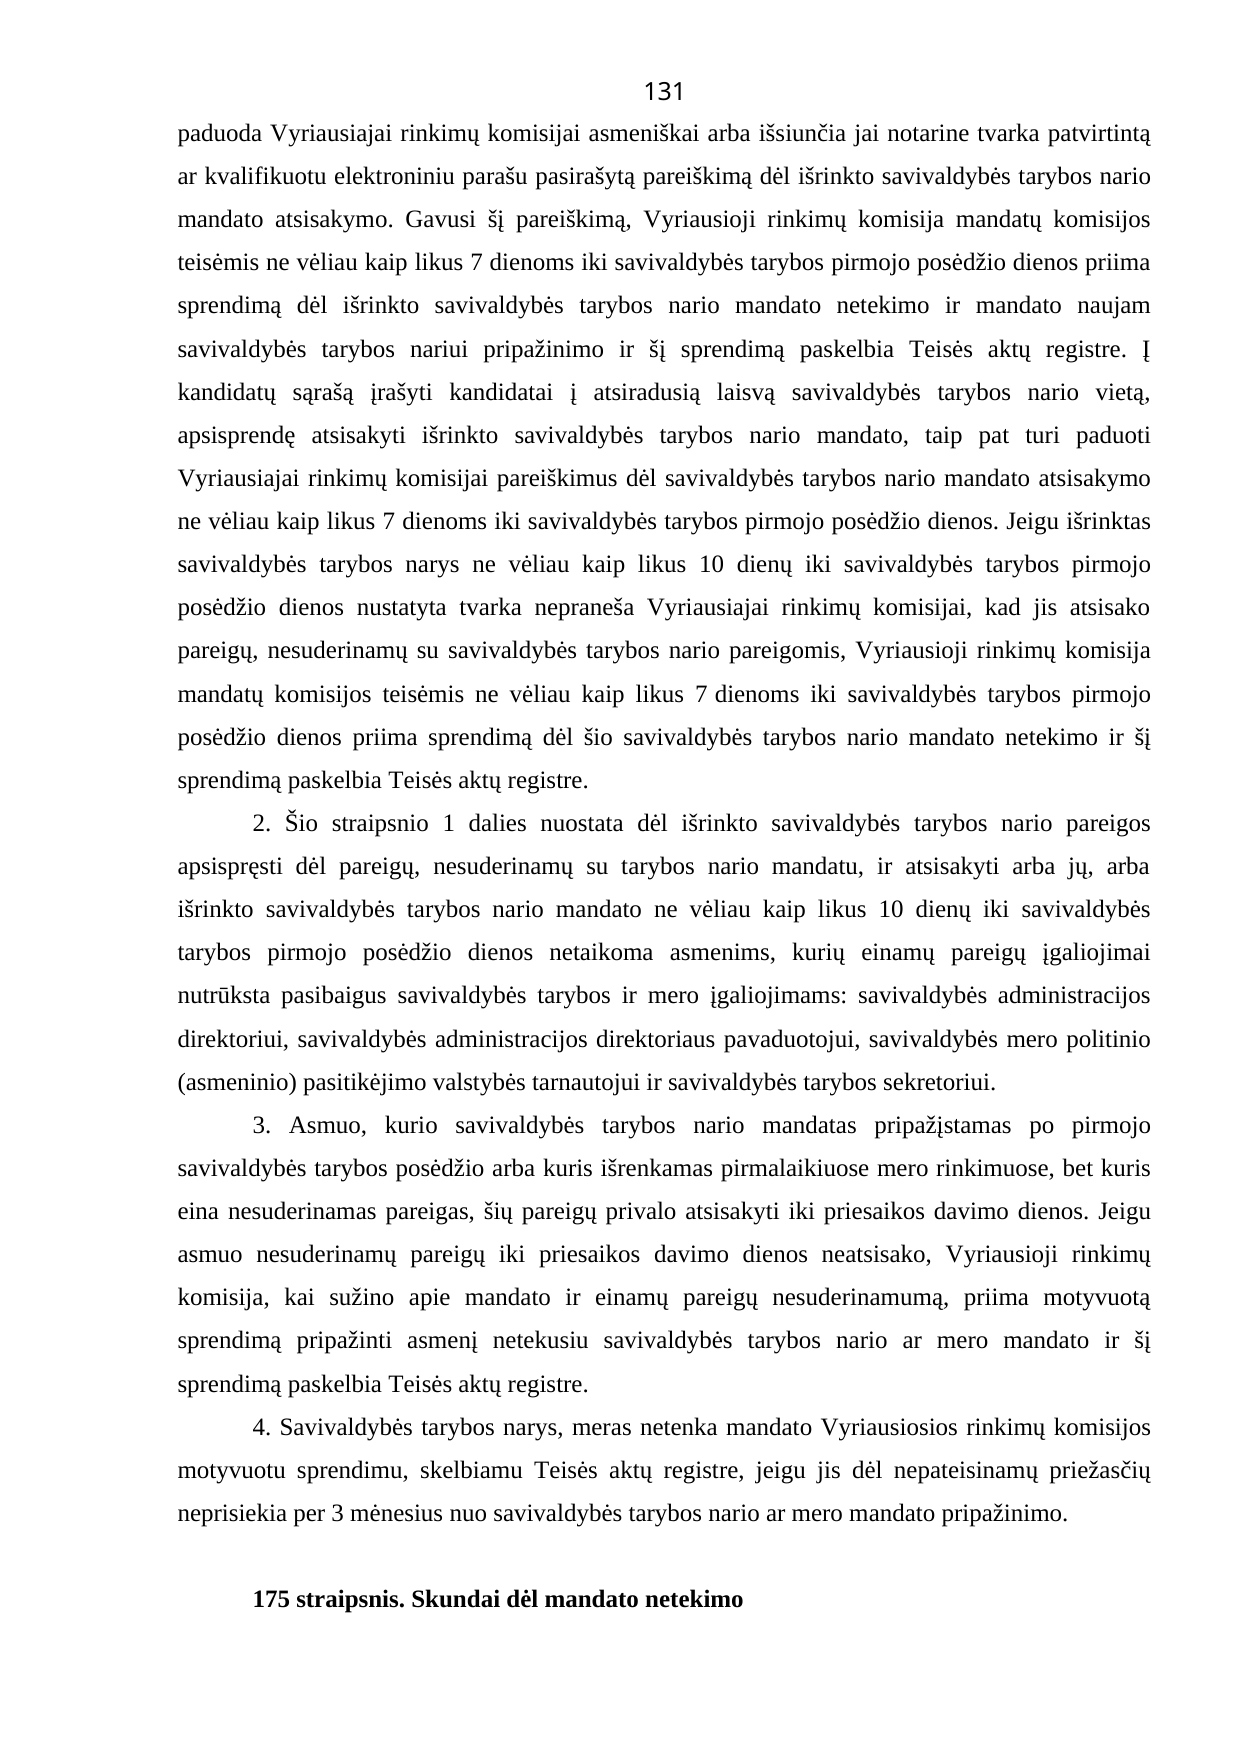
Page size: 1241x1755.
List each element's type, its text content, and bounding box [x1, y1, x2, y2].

text 4. Savivaldybės tarybos narys, meras netenka mandato Vyriausiosios rinkimų komisijos motyvuotu sprendimu, skelbiamu Teisės aktų registre, jeigu jis dėl nepateisinamų priežasčių neprisiekia per 3 mėnesius nuo savivaldybės tarybos nario ar mero mandato pripažinimo. [177, 1412, 1152, 1527]
text 175 straipsnis. Skundai dėl mandato netekimo [177, 1584, 1152, 1613]
text 3. Asmuo, kurio savivaldybės tarybos nario mandatas pripažįstamas po pirmojo savivaldybės tarybos posėdžio arba kuris išrenkamas pirmalaikiuose mero rinkimuose, bet kuris eina nesuderinamas pareigas, šių pareigų privalo atsisakyti iki priesaikos davimo dienos. Jeigu asmuo nesuderinamų pareigų iki priesaikos davimo dienos neatsisako, Vyriausioji rinkimų komisija, kai sužino apie mandato ir einamų pareigų nesuderinamumą, priima motyvuotą sprendimą pripažinti asmenį netekusiu savivaldybės tarybos nario ar mero mandato ir šį sprendimą paskelbia Teisės aktų registre. [177, 1110, 1152, 1397]
text 2. Šio straipsnio 1 dalies nuostata dėl išrinkto savivaldybės tarybos nario pareigos apsispręsti dėl pareigų, nesuderinamų su tarybos nario mandatu, ir atsisakyti arba jų, arba išrinkto savivaldybės tarybos nario mandato ne vėliau kaip likus 10 dienų iki savivaldybės tarybos pirmojo posėdžio dienos netaikoma asmenims, kurių einamų pareigų įgaliojimai nutrūksta pasibaigus savivaldybės tarybos ir mero įgaliojimams: savivaldybės administracijos direktoriui, savivaldybės administracijos direktoriaus pavaduotojui, savivaldybės mero politinio (asmeninio) pasitikėjimo valstybės tarnautojui ir savivaldybės tarybos sekretoriui. [177, 808, 1152, 1096]
text paduoda Vyriausiajai rinkimų komisijai asmeniškai arba išsiunčia jai notarine tvarka patvirtintą ar kvalifikuotu elektroniniu parašu pasirašytą pareiškimą dėl išrinkto savivaldybės tarybos nario mandato atsisakymo. Gavusi šį pareiškimą, Vyriausioji rinkimų komisija mandatų komisijos teisėmis ne vėliau kaip likus 7 dienoms iki savivaldybės tarybos pirmojo posėdžio dienos priima sprendimą dėl išrinkto savivaldybės tarybos nario mandato netekimo ir mandato naujam savivaldybės tarybos nariui pripažinimo ir šį sprendimą paskelbia Teisės aktų registre. Į kandidatų sąrašą įrašyti kandidatai į atsiradusią laisvą savivaldybės tarybos nario vietą, apsisprendę atsisakyti išrinkto savivaldybės tarybos nario mandato, taip pat turi paduoti Vyriausiajai rinkimų komisijai pareiškimus dėl savivaldybės tarybos nario mandato atsisakymo ne vėliau kaip likus 7 dienoms iki savivaldybės tarybos pirmojo posėdžio dienos. Jeigu išrinktas savivaldybės tarybos narys ne vėliau kaip likus 10 dienų iki savivaldybės tarybos pirmojo posėdžio dienos nustatyta tvarka nepraneša Vyriausiajai rinkimų komisijai, kad jis atsisako pareigų, nesuderinamų su savivaldybės tarybos nario pareigomis, Vyriausioji rinkimų komisija mandatų komisijos teisėmis ne vėliau kaip likus 7 dienoms iki savivaldybės tarybos pirmojo posėdžio dienos priima sprendimą dėl šio savivaldybės tarybos nario mandato netekimo ir šį sprendimą paskelbia Teisės aktų registre. [177, 118, 1152, 794]
